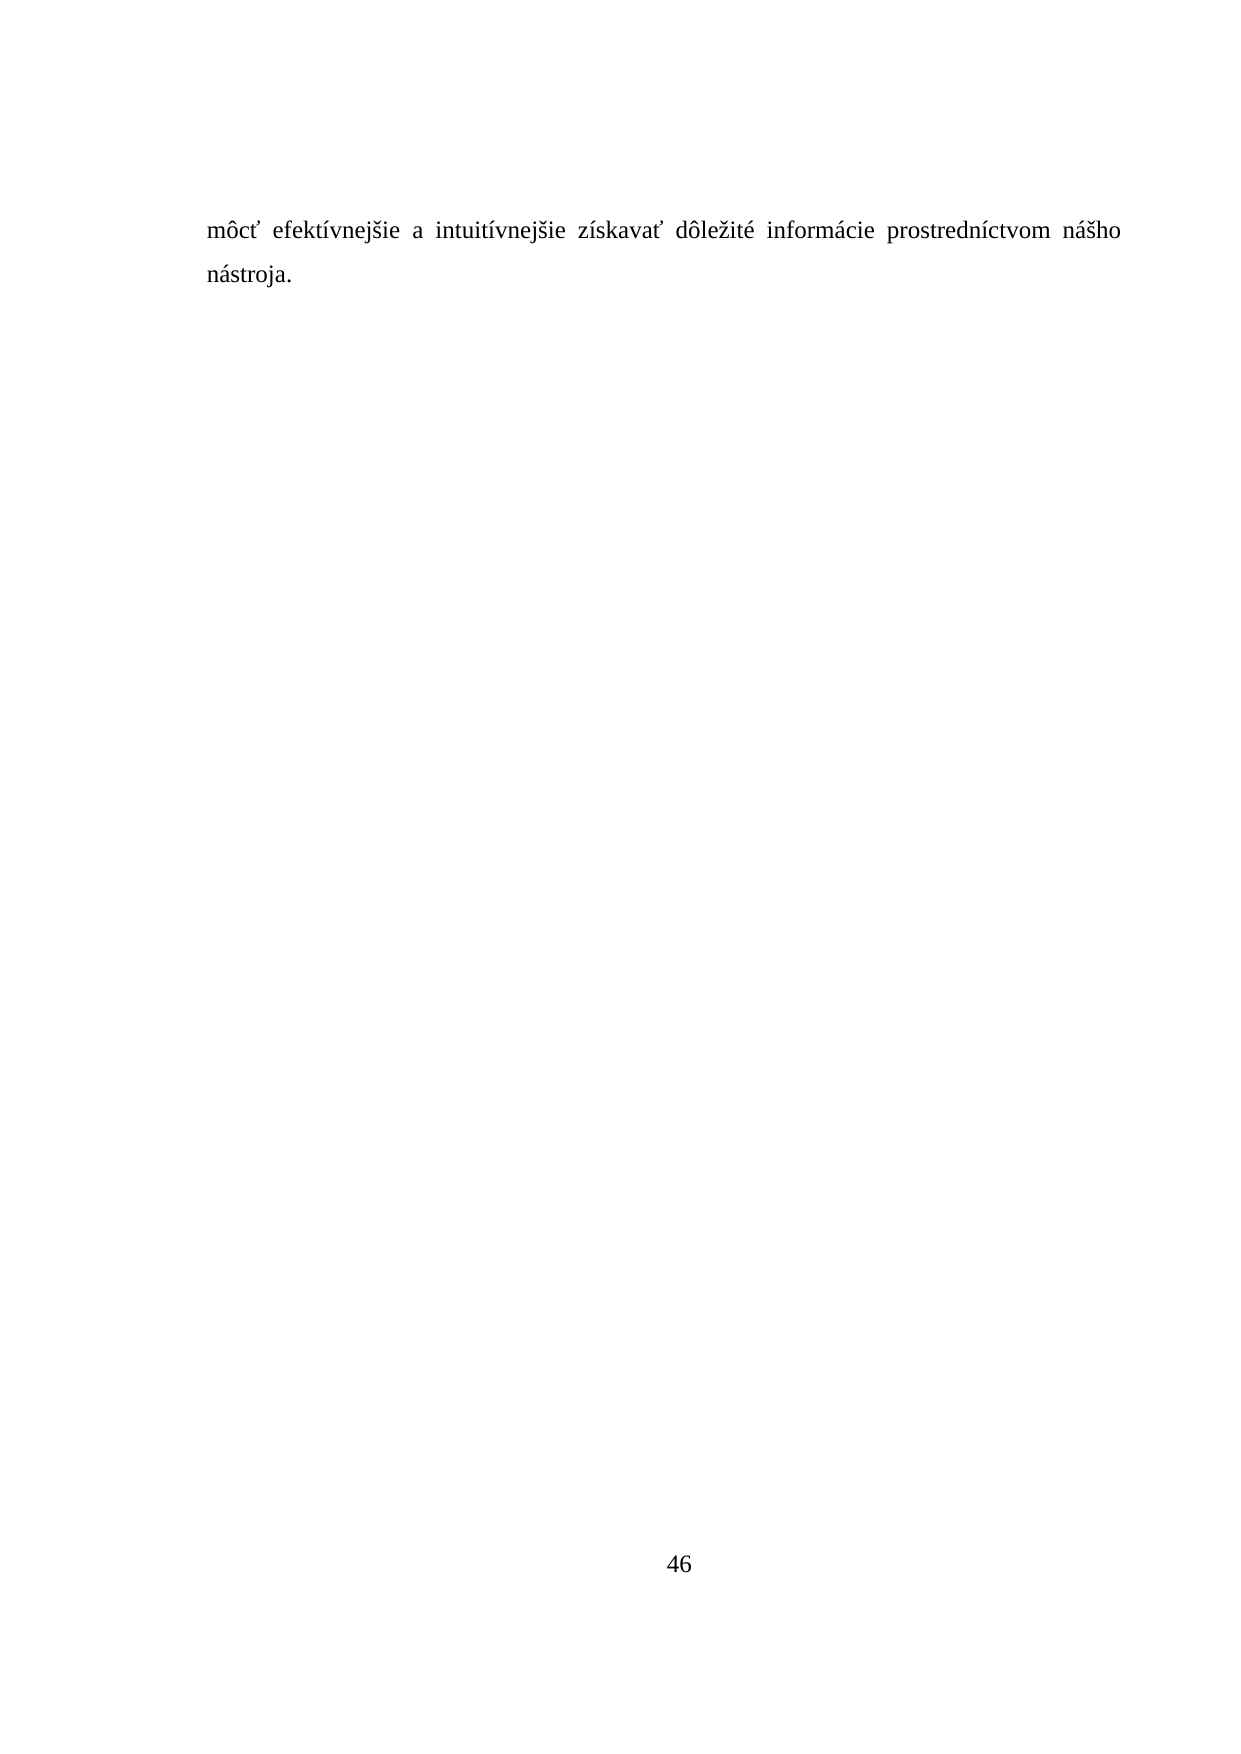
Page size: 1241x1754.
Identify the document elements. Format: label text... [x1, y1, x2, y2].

text môcť efektívnejšie a intuitívnejšie získavať dôležité informácie prostredníctvom nášho nástroja. [207, 216, 1122, 287]
